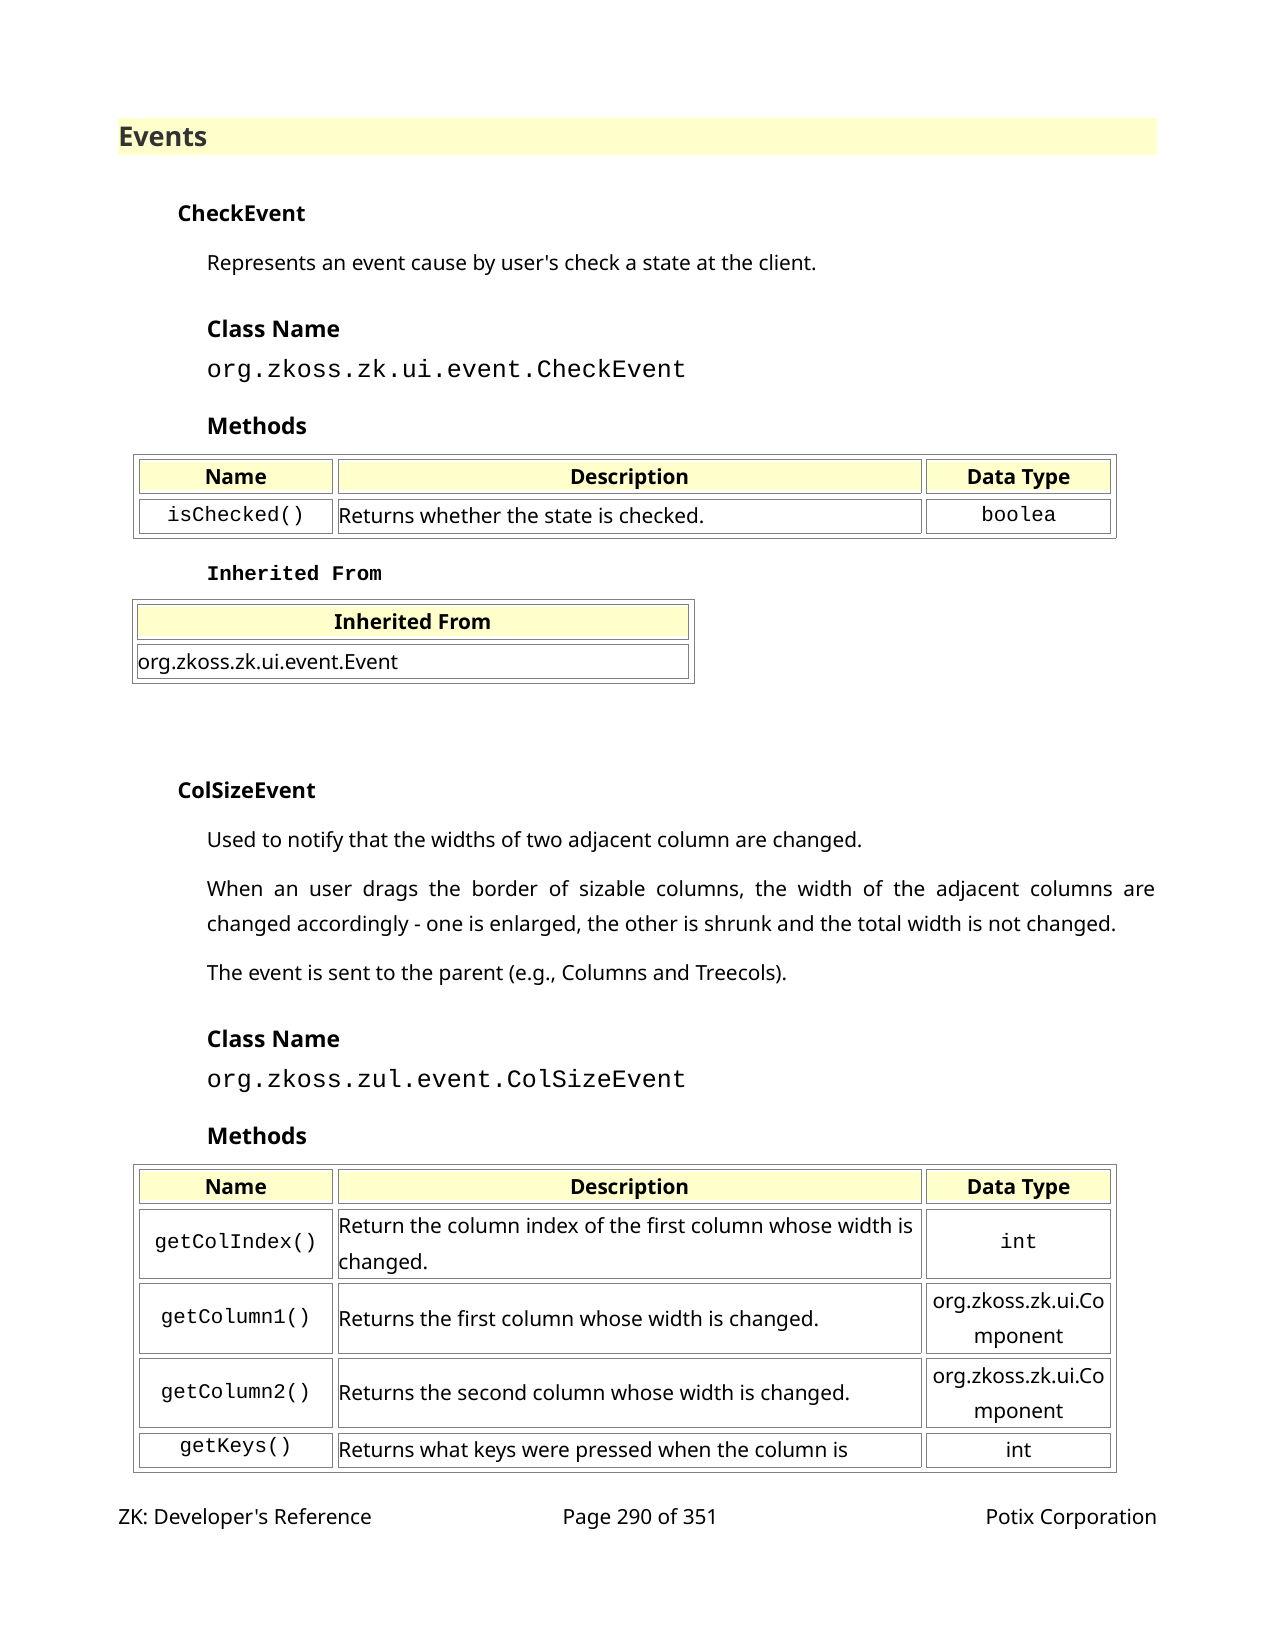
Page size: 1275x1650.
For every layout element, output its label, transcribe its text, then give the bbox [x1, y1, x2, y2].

text org.zkoss.zk.ui.event.CheckEvent [207, 357, 1157, 385]
table_cell isChecked() [136, 493, 335, 532]
table_header Data Type [924, 455, 1113, 493]
table_cell Returns whether the state is checked. [335, 493, 924, 532]
table_header Description [335, 455, 924, 493]
subtitle Methods [207, 1120, 1157, 1151]
table_cell int [924, 1427, 1113, 1467]
text Represents an event cause by user's check a state at the client. [207, 248, 1157, 276]
table_cell getColumn1() [136, 1278, 335, 1353]
table_cell getColumn2() [136, 1353, 335, 1427]
table_cell Return the column index of the first column whose width is changed. [335, 1203, 924, 1278]
table_cell org.zkoss.zk.ui.Component [924, 1353, 1113, 1427]
table_cell org.zkoss.zk.ui.Component [924, 1278, 1113, 1353]
subtitle Methods [207, 410, 1157, 441]
subtitle CheckEvent [177, 197, 1157, 227]
subtitle Class Name [207, 1023, 1157, 1054]
text Used to notify that the widths of two adjacent column are changed. [207, 825, 1157, 853]
table_cell org.zkoss.zk.ui.event.Event [134, 639, 691, 678]
table_cell getColIndex() [136, 1203, 335, 1278]
text The event is sent to the parent (e.g., Columns and Treecols). [207, 958, 1157, 986]
table_header Description [335, 1165, 924, 1203]
table_header Data Type [924, 1165, 1113, 1203]
text org.zkoss.zul.event.ColSizeEvent [207, 1067, 1157, 1095]
table_cell Returns the first column whose width is changed. [335, 1278, 924, 1353]
table_cell Returns what keys were pressed when the column is [335, 1427, 924, 1467]
subtitle ColSizeEvent [177, 775, 1157, 805]
table_cell getKeys() [136, 1427, 335, 1467]
text When an user drags the border of sizable columns, the width of the adjacent columns are changed accordingly - one is enlarged, the other is shrunk and the total width is not changed. [207, 874, 1157, 938]
table_header Name [136, 455, 335, 493]
subtitle Class Name [207, 313, 1157, 344]
table_header Name [136, 1165, 335, 1203]
subtitle Events [118, 118, 1157, 155]
table_cell int [924, 1203, 1113, 1278]
subtitle Inherited From [207, 563, 1157, 586]
table_cell boolea [924, 493, 1113, 532]
table_header Inherited From [134, 600, 691, 638]
table_cell Returns the second column whose width is changed. [335, 1353, 924, 1427]
